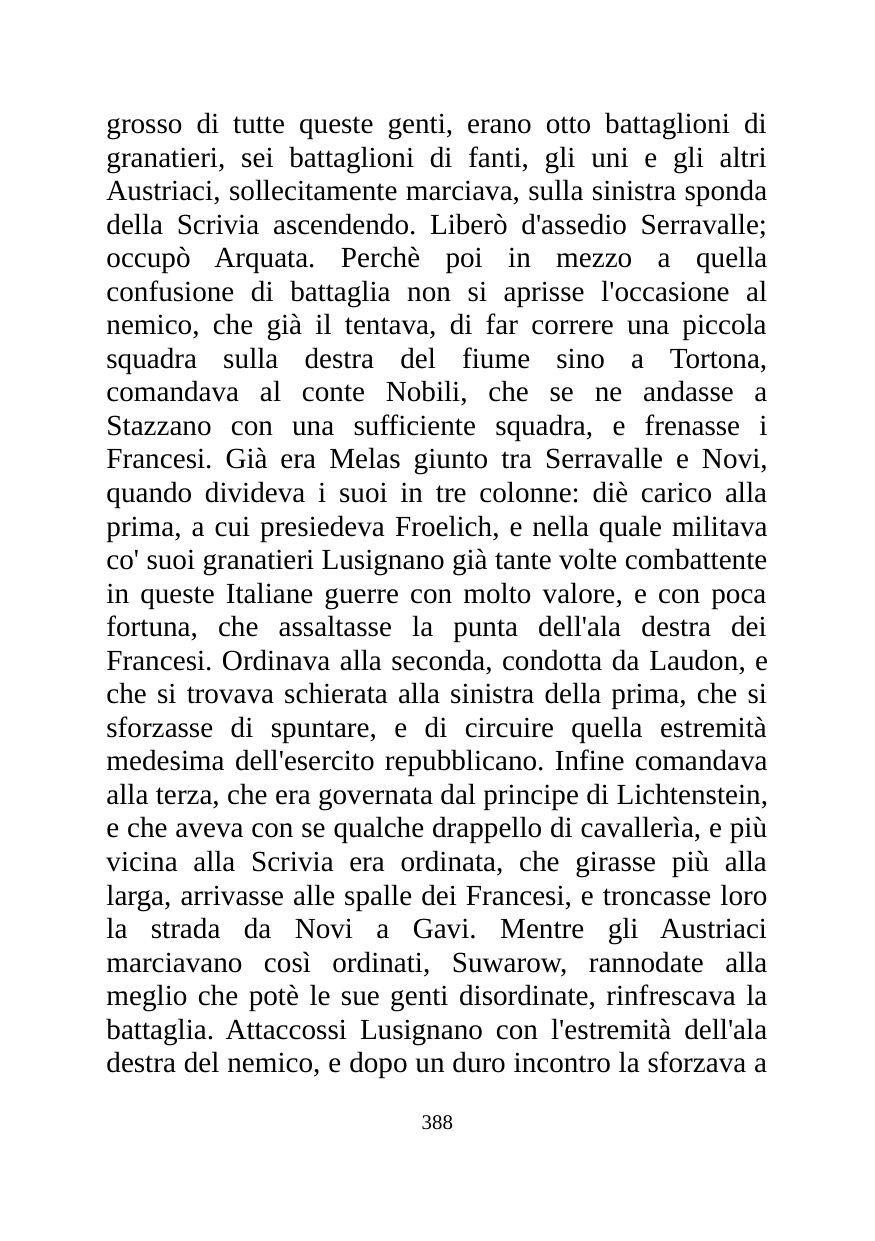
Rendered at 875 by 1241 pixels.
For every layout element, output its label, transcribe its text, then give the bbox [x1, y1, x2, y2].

text grosso di tutte queste genti, erano otto battaglioni di granatieri, sei battaglioni di fanti, gli uni e gli altri Austriaci, sollecitamente marciava, sulla sinistra sponda della Scrivia ascendendo. Liberò d'assedio Serravalle; occupò Arquata. Perchè poi in mezzo a quella confusione di battaglia non si aprisse l'occasione al nemico, che già il tentava, di far correre una piccola squadra sulla destra del fiume sino a Tortona, comandava al conte Nobili, che se ne andasse a Stazzano con una sufficiente squadra, e frenasse i Francesi. Già era Melas giunto tra Serravalle e Novi, quando divideva i suoi in tre colonne: diè carico alla prima, a cui presiedeva Froelich, e nella quale militava co' suoi granatieri Lusignano già tante volte combattente in queste Italiane guerre con molto valore, e con poca fortuna, che assaltasse la punta dell'ala destra dei Francesi. Ordinava alla seconda, condotta da Laudon, e che si trovava schierata alla sinistra della prima, che si sforzasse di spuntare, e di circuire quella estremità medesima dell'esercito repubblicano. Infine comandava alla terza, che era governata dal principe di Lichtenstein, e che aveva con se qualche drappello di cavallerìa, e più vicina alla Scrivia era ordinata, che girasse più alla larga, arrivasse alle spalle dei Francesi, e troncasse loro la strada da Novi a Gavi. Mentre gli Austriaci marciavano così ordinati, Suwarow, rannodate alla meglio che potè le sue genti disordinate, rinfrescava la battaglia. Attaccossi Lusignano con l'estremità dell'ala destra del nemico, e dopo un duro incontro la sforzava a [106, 106, 768, 1079]
